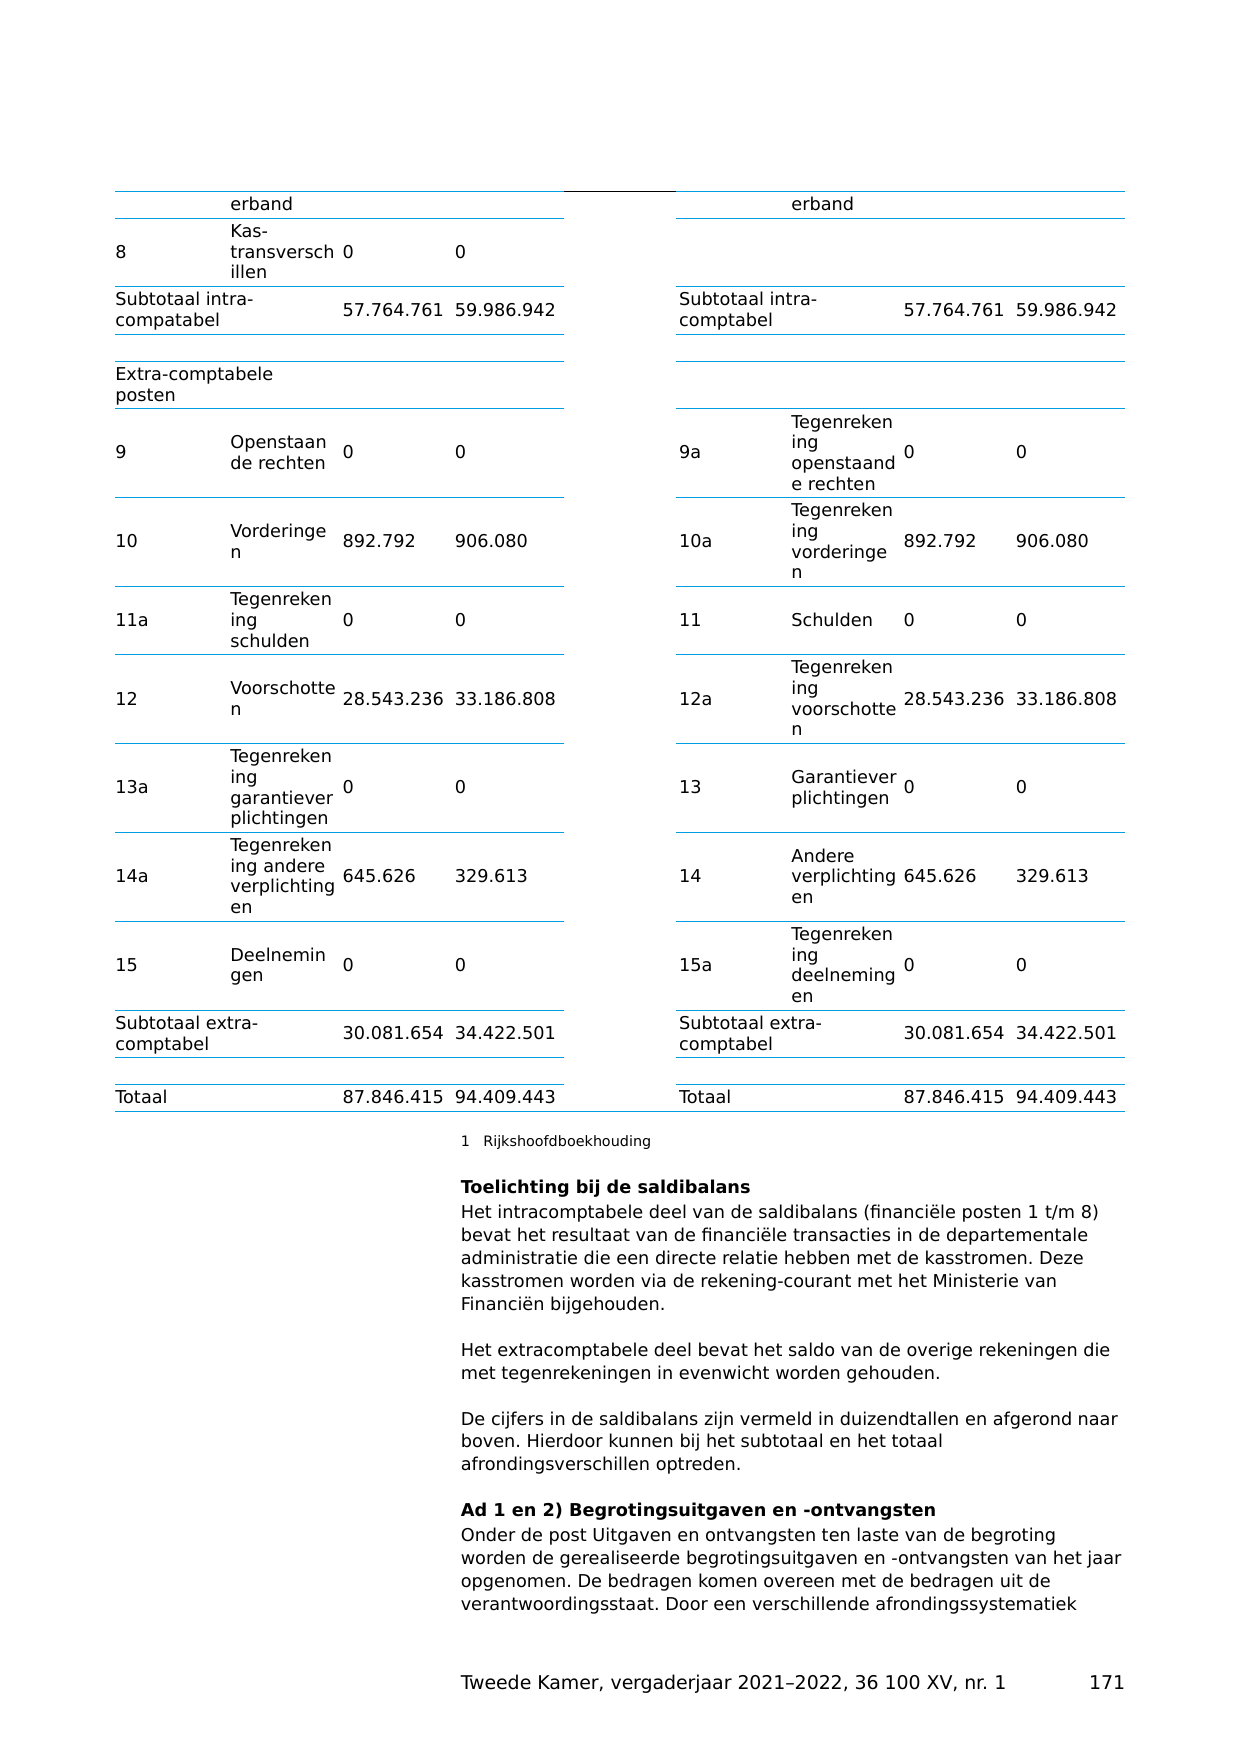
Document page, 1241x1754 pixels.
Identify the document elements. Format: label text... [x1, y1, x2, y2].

table_cell 0 [1013, 587, 1125, 654]
table_cell 30.081.654 [900, 1011, 1013, 1057]
table_cell 0 [900, 409, 1013, 497]
list Rijkshoofdboekhouding [461, 1133, 1125, 1150]
table_cell 87.846.415 [340, 1085, 452, 1111]
table_cell Voorschotten [227, 655, 339, 743]
table_cell [227, 1058, 339, 1084]
table_cell 0 [900, 587, 1013, 654]
table_cell 0 [452, 744, 564, 832]
table_cell 10a [676, 498, 788, 586]
table_cell [900, 219, 1013, 286]
table_cell [452, 335, 564, 361]
table_cell 9a [676, 409, 788, 497]
table_cell 12a [676, 655, 788, 743]
table_cell [340, 362, 452, 408]
table_cell [564, 192, 676, 1111]
table_cell [900, 1058, 1013, 1084]
table_cell [676, 335, 788, 361]
text Ad 1 en 2) Begrotingsuitgaven en -ontvangsten [461, 1498, 1125, 1521]
table_cell 0 [1013, 409, 1125, 497]
table_cell 94.409.443 [1013, 1085, 1125, 1111]
table_cell 15 [115, 922, 227, 1009]
table_cell [452, 362, 564, 408]
table_cell 30.081.654 [340, 1011, 452, 1057]
table_cell 0 [340, 744, 452, 832]
table_cell [1013, 192, 1125, 218]
table_cell [115, 1112, 227, 1133]
table_cell 87.846.415 [900, 1085, 1013, 1111]
table_cell 11 [676, 587, 788, 654]
table_cell erband [227, 192, 339, 218]
table_cell [788, 219, 900, 286]
table_cell [452, 1058, 564, 1084]
table_cell 59.986.942 [452, 287, 564, 333]
table_cell [1013, 1058, 1125, 1084]
table_cell [1013, 362, 1125, 408]
text Het intracomptabele deel van de saldibalans (financiële posten 1 t/m 8) bevat het resultaat van de financiële transacties in de departementale administratie die een directe relatie hebben met de kasstromen. Deze kasstromen worden via de rekening-courant met het Ministerie van Financiën bijgehouden. [461, 1200, 1125, 1315]
text De cijfers in de saldibalans zijn vermeld in duizendtallen en afgerond naar boven. Hierdoor kunnen bij het subtotaal en het totaal afrondingsverschillen optreden. [461, 1407, 1125, 1475]
table_cell 0 [900, 922, 1013, 1009]
table_cell Tegenrekening andere verplichtingen [227, 833, 339, 921]
table_cell 12 [115, 655, 227, 743]
table_cell Tegenrekening voorschotten [788, 655, 900, 743]
table_cell [227, 335, 339, 361]
table_cell [676, 192, 788, 218]
table_cell 33.186.808 [1013, 655, 1125, 743]
table_cell [340, 335, 452, 361]
table_cell 329.613 [1013, 833, 1125, 921]
table_cell [1013, 219, 1125, 286]
table_cell 329.613 [452, 833, 564, 921]
table_cell Extra-comptabele posten [115, 362, 339, 408]
table_cell erband [788, 192, 900, 218]
table_cell 0 [452, 219, 564, 286]
table_cell Openstaande rechten [227, 409, 339, 497]
table_cell 906.080 [1013, 498, 1125, 586]
table_cell 645.626 [900, 833, 1013, 921]
table_cell 28.543.236 [900, 655, 1013, 743]
table_cell 0 [900, 744, 1013, 832]
table_cell Totaal [676, 1085, 900, 1111]
table_cell Tegenrekening garantieverplichtingen [227, 744, 339, 832]
table_cell 0 [340, 922, 452, 1009]
table_cell Tegenrekening schulden [227, 587, 339, 654]
table_cell 14a [115, 833, 227, 921]
table_cell [788, 1058, 900, 1084]
table_cell Subtotaal extra-comptabel [115, 1011, 339, 1057]
table_cell Totaal [115, 1085, 339, 1111]
table_cell 0 [340, 219, 452, 286]
table_cell 892.792 [340, 498, 452, 586]
table_cell 906.080 [452, 498, 564, 586]
table_cell [900, 362, 1013, 408]
table_cell 34.422.501 [1013, 1011, 1125, 1057]
table_cell 13 [676, 744, 788, 832]
text Het extracomptabele deel bevat het saldo van de overige rekeningen die met tegenrekeningen in evenwicht worden gehouden. [461, 1338, 1125, 1384]
table_cell 57.764.761 [900, 287, 1013, 333]
table_cell Kas-transverschillen [227, 219, 339, 286]
table_cell [340, 192, 452, 218]
table_cell [900, 192, 1013, 218]
table_cell 59.986.942 [1013, 287, 1125, 333]
table_cell 892.792 [900, 498, 1013, 586]
text Toelichting bij de saldibalans [461, 1175, 1125, 1198]
table_cell 15a [676, 922, 788, 1009]
table_cell Subtotaal intra-comptabel [676, 287, 900, 333]
table_cell Tegenrekening deelnemingen [788, 922, 900, 1009]
table_cell [115, 335, 227, 361]
table_cell [340, 1058, 452, 1084]
table_cell Schulden [788, 587, 900, 654]
table_cell 8 [115, 219, 227, 286]
table_cell 10 [115, 498, 227, 586]
table_cell 13a [115, 744, 227, 832]
table_cell 0 [340, 587, 452, 654]
table_cell Andere verplichtingen [788, 833, 900, 921]
table_cell Subtotaal extra-comptabel [676, 1011, 900, 1057]
table_cell 645.626 [340, 833, 452, 921]
table_cell 0 [452, 587, 564, 654]
table_cell [900, 335, 1013, 361]
table_cell 33.186.808 [452, 655, 564, 743]
table_cell [452, 192, 564, 218]
table_cell 0 [1013, 922, 1125, 1009]
table_cell [676, 1058, 788, 1084]
table_cell 9 [115, 409, 227, 497]
table_cell Subtotaal intra-compatabel [115, 287, 339, 333]
table_cell Deelnemingen [227, 922, 339, 1009]
table_cell 0 [452, 409, 564, 497]
table_cell 0 [1013, 744, 1125, 832]
table_cell Vorderingen [227, 498, 339, 586]
table_cell 14 [676, 833, 788, 921]
table_cell 57.764.761 [340, 287, 452, 333]
table_cell Tegenrekening vorderingen [788, 498, 900, 586]
table_cell 34.422.501 [452, 1011, 564, 1057]
table_cell 11a [115, 587, 227, 654]
table_cell 0 [452, 922, 564, 1009]
table_cell [676, 219, 788, 286]
table_cell Tegenrekening openstaande rechten [788, 409, 900, 497]
table_cell 28.543.236 [340, 655, 452, 743]
table_cell [676, 362, 900, 408]
text Onder de post Uitgaven en ontvangsten ten laste van de begroting worden de gerealiseerde begrotingsuitgaven en -ontvangsten van het jaar opgenomen. De bedragen komen overeen met de bedragen uit de verantwoordingsstaat. Door een verschillende afrondingssystematiek [461, 1523, 1125, 1615]
table_cell [1013, 335, 1125, 361]
table_cell 94.409.443 [452, 1085, 564, 1111]
table_cell 0 [340, 409, 452, 497]
table_cell [788, 335, 900, 361]
table_cell Garantieverplichtingen [788, 744, 900, 832]
table_cell [115, 192, 227, 218]
table_cell [115, 1058, 227, 1084]
